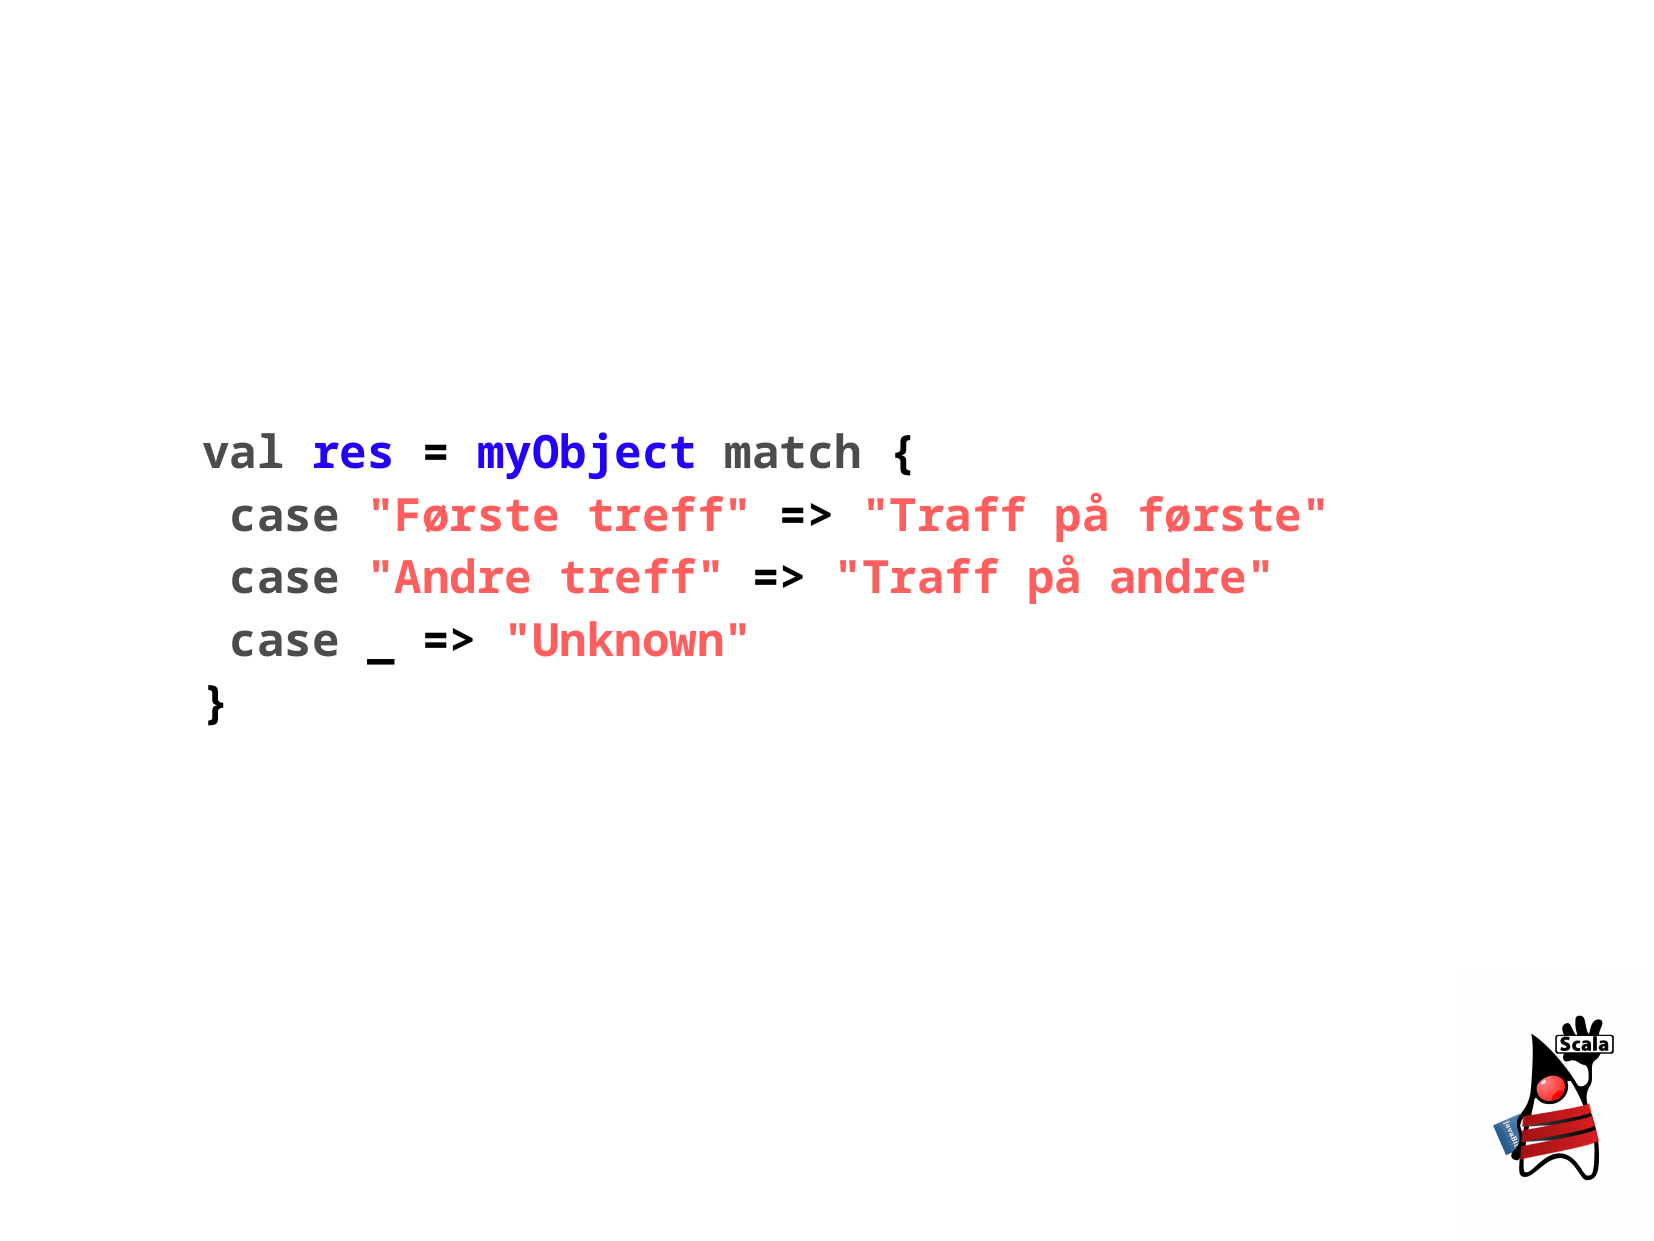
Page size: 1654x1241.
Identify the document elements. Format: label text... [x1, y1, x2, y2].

picture [1462, 969, 1654, 1241]
text_box val res = myObject match { case "Første treff" => "Traff på første" case "Andre treff" => "Traff på andre" case _ => "Unknown" } [187, 412, 1576, 714]
